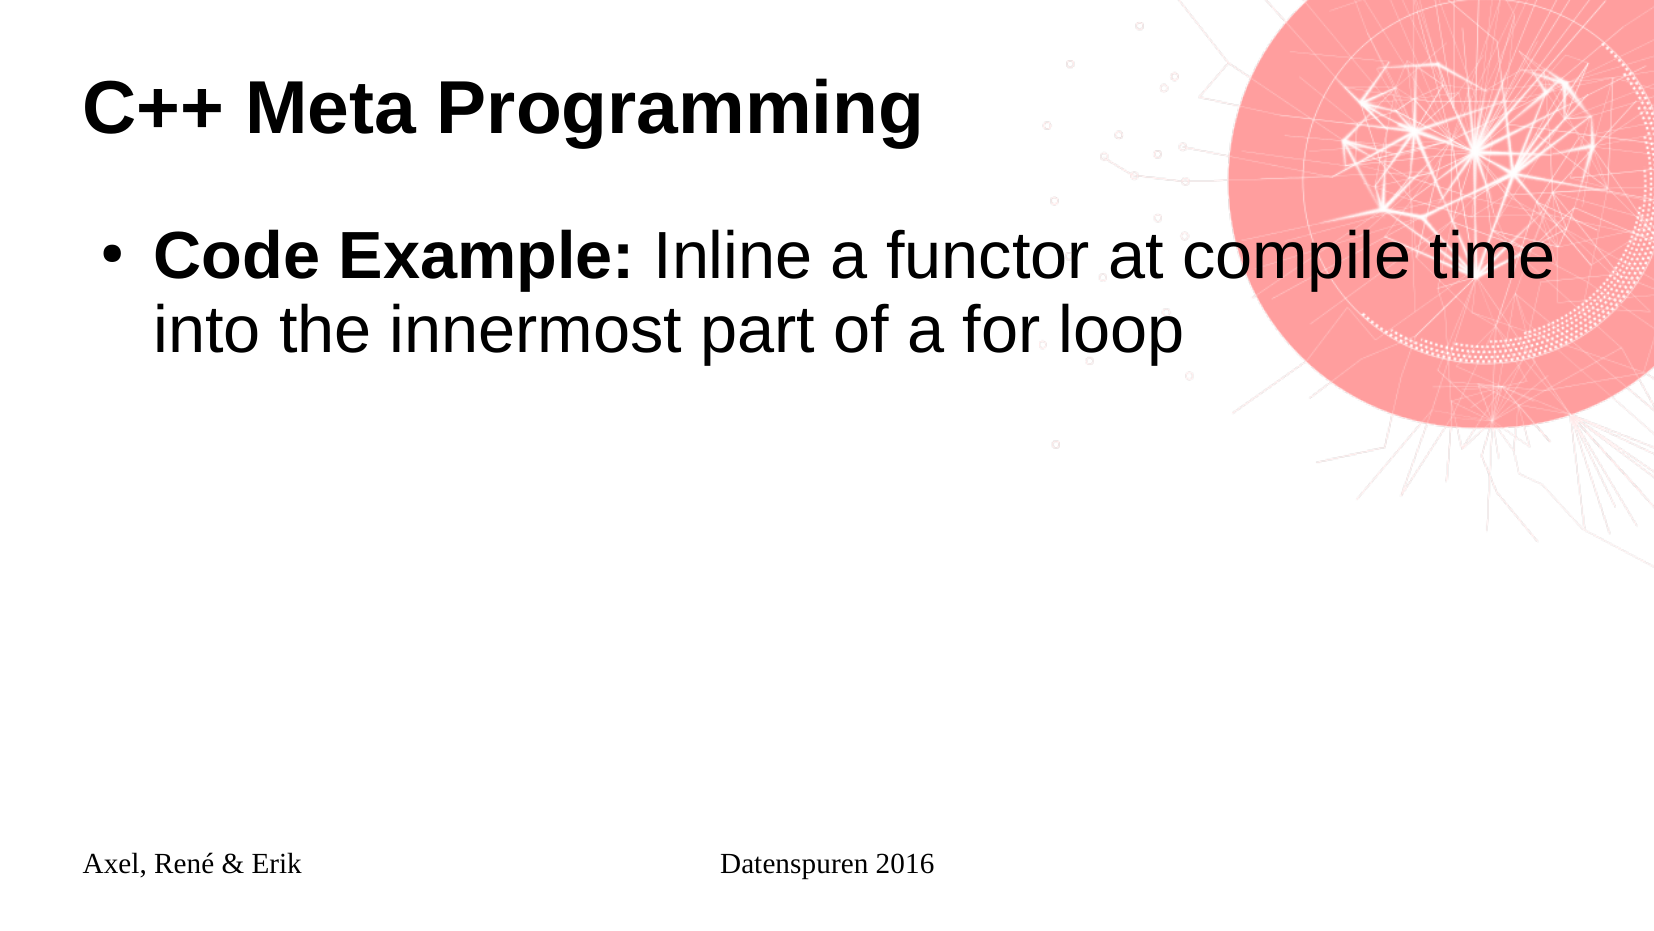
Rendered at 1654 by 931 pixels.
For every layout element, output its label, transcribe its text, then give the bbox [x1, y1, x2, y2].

list Code Example: Inline a functor at compile time into the innermost part of a for loop [82, 217, 1571, 839]
title C++ Meta Programming [82, 65, 1571, 150]
